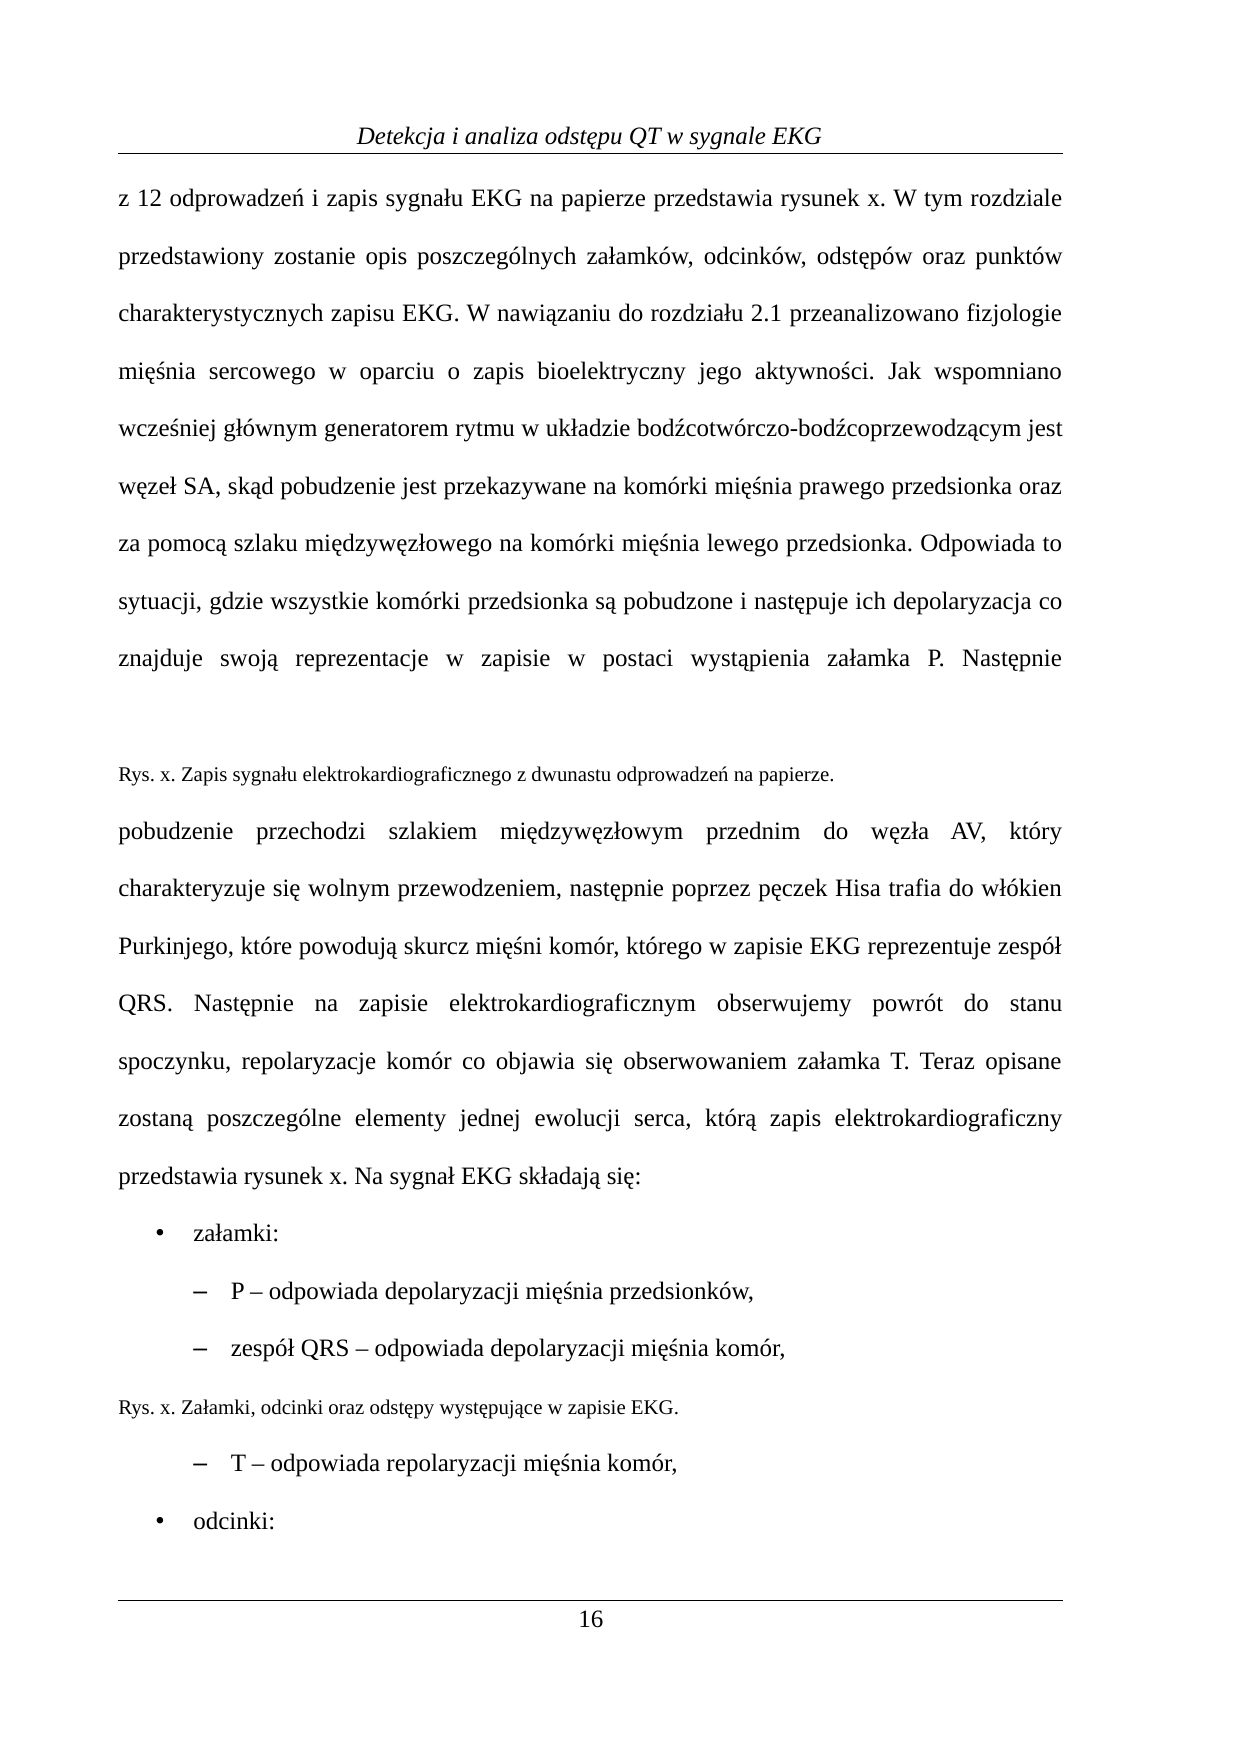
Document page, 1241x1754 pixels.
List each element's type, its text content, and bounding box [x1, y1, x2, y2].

text pobudzenie przechodzi szlakiem międzywęzłowym przednim do węzła AV, który charakteryzuje się wolnym przewodzeniem, następnie poprzez pęczek Hisa trafia do włókien Purkinjego, które powodują skurcz mięśni komór, którego w zapisie EKG reprezentuje zespół QRS. Następnie na zapisie elektrokardiograficznym obserwujemy powrót do stanu spoczynku, repolaryzacje komór co objawia się obserwowaniem załamka T. Teraz opisane zostaną poszczególne elementy jednej ewolucji serca, którą zapis elektrokardiograficzny przedstawia rysunek x. Na sygnał EKG składają się: [118, 798, 1063, 1189]
list załamki: [156, 1204, 1063, 1247]
text Rys. x. Załamki, odcinki oraz odstępy występujące w zapisie EKG. [118, 1376, 1063, 1419]
list zespół QRS – odpowiada depolaryzacji mięśnia komór, [193, 1319, 1063, 1362]
list P – odpowiada depolaryzacji mięśnia przedsionków, [193, 1261, 1063, 1304]
list odcinki: [156, 1491, 1063, 1534]
text z 12 odprowadzeń i zapis sygnału EKG na papierze przedstawia rysunek x. W tym rozdziale przedstawiony zostanie opis poszczególnych załamków, odcinków, odstępów oraz punktów charakterystycznych zapisu EKG. W nawiązaniu do rozdziału 2.1 przeanalizowano fizjologie mięśnia sercowego w oparciu o zapis bioelektryczny jego aktywności. Jak wspomniano wcześniej głównym generatorem rytmu w układzie bodźcotwórczo-bodźcoprzewodzącym jest węzeł SA, skąd pobudzenie jest przekazywane na komórki mięśnia prawego przedsionka oraz za pomocą szlaku międzywęzłowego na komórki mięśnia lewego przedsionka. Odpowiada to sytuacji, gdzie wszystkie komórki przedsionka są pobudzone i następuje ich depolaryzacja co znajduje swoją reprezentacje w zapisie w postaci wystąpienia załamka P. Następnie [118, 183, 1063, 729]
list T – odpowiada repolaryzacji mięśnia komór, [193, 1431, 1063, 1477]
text Rys. x. Zapis sygnału elektrokardiograficznego z dwunastu odprowadzeń na papierze. [118, 744, 1063, 786]
